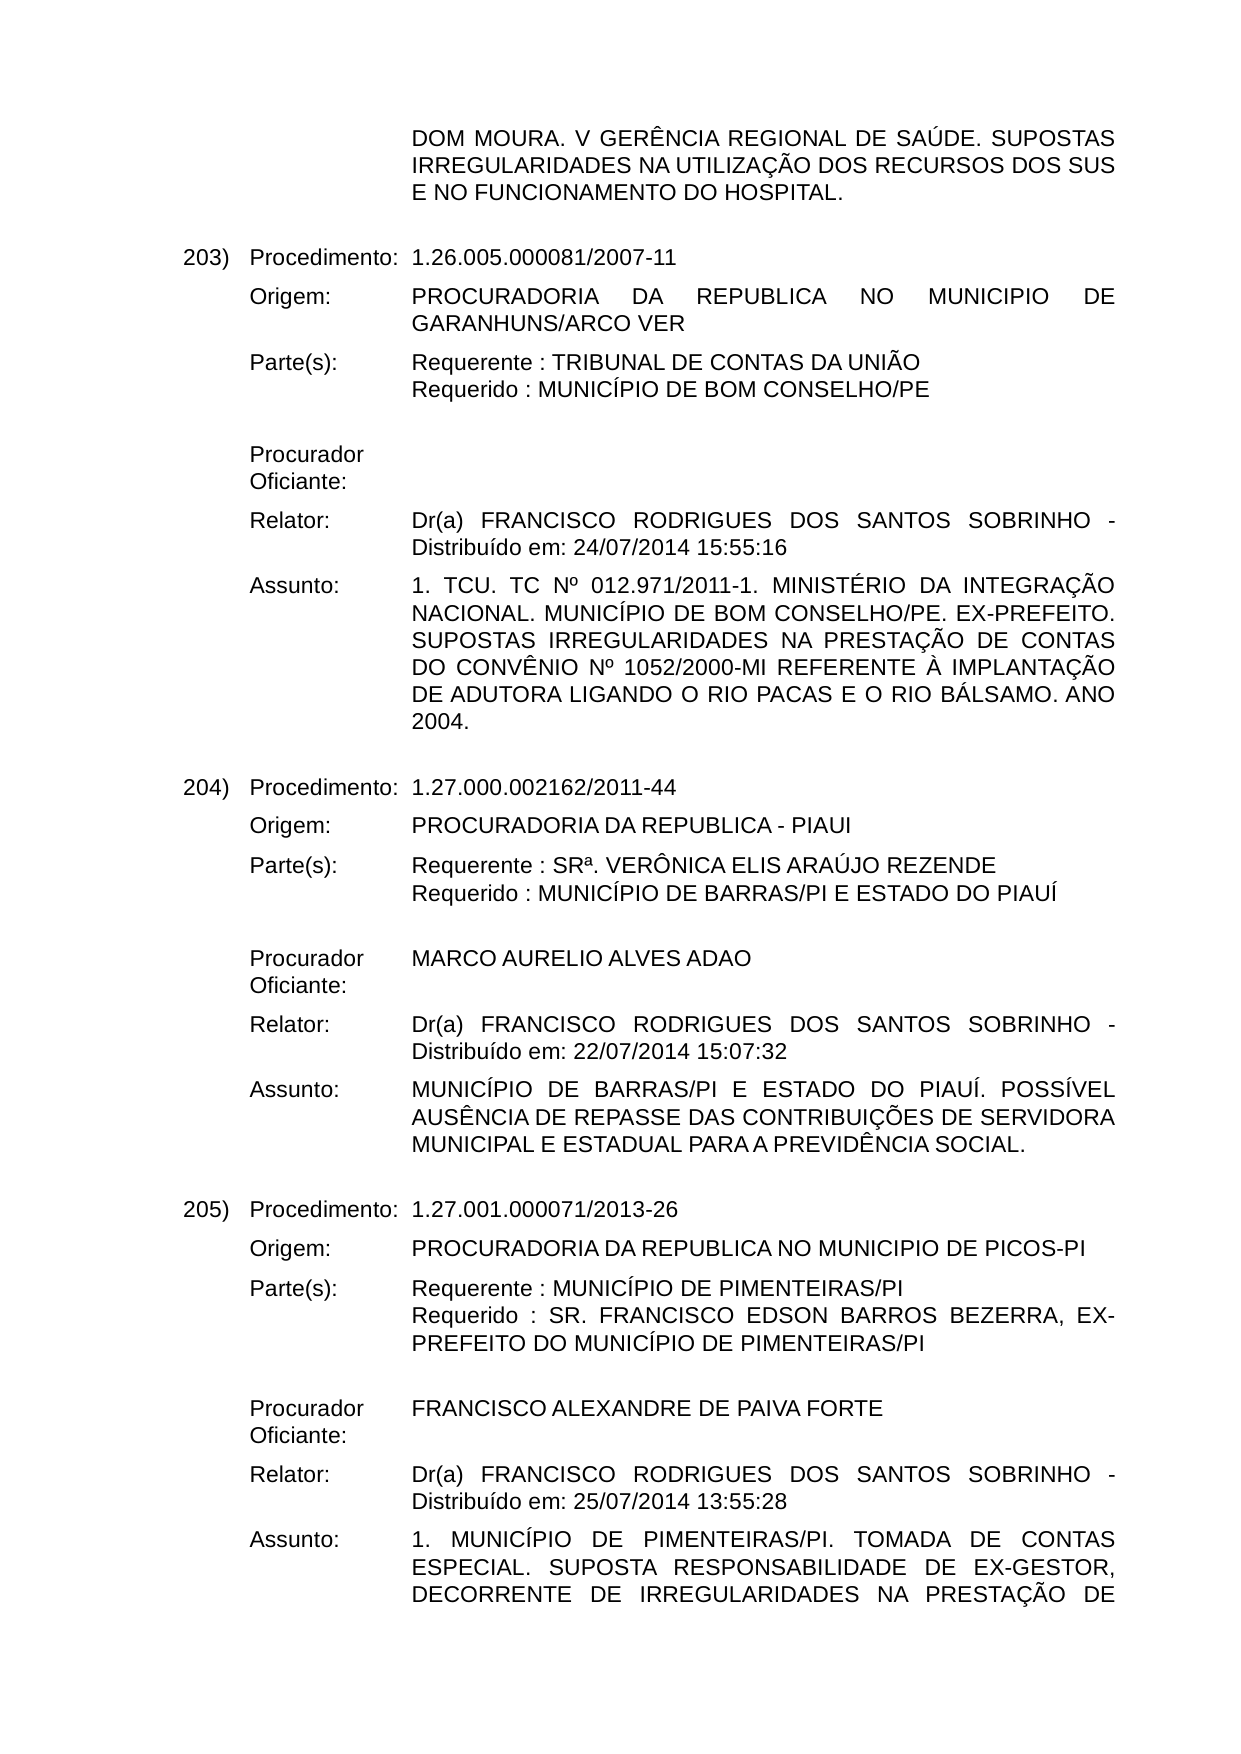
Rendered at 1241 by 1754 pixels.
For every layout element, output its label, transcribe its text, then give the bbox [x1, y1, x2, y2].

table_cell Assunto: [244, 1520, 406, 1613]
table_cell Procurador Oficiante: [244, 1389, 406, 1454]
table_cell PROCURADORIA DA REPUBLICA NO MUNICIPIO DE PICOS-PI [406, 1229, 1122, 1269]
table_cell Procurador Oficiante: [244, 435, 406, 500]
table_cell Relator: [244, 1454, 406, 1520]
table_cell Dr(a) FRANCISCO RODRIGUES DOS SANTOS SOBRINHO - Distribuído em: 22/07/2014 15:07:32 [406, 1005, 1122, 1070]
table_cell [177, 435, 244, 500]
table_cell Dr(a) FRANCISCO RODRIGUES DOS SANTOS SOBRINHO - Distribuído em: 24/07/2014 15:55:16 [406, 500, 1122, 566]
table_cell Procurador Oficiante: [244, 939, 406, 1004]
table_cell Assunto: [244, 566, 406, 740]
table_header Procedimento: [244, 1190, 406, 1228]
table_header 1.27.001.000071/2013-26 [406, 1190, 1122, 1228]
table_cell 1. TCU. TC Nº 012.971/2011-1. MINISTÉRIO DA INTEGRAÇÃO NACIONAL. MUNICÍPIO DE BOM CONSELHO/PE. EX-PREFEITO. SUPOSTAS IRREGULARIDADES NA PRESTAÇÃO DE CONTAS DO CONVÊNIO Nº 1052/2000-MI REFERENTE À IMPLANTAÇÃO DE ADUTORA LIGANDO O RIO PACAS E O RIO BÁLSAMO. ANO 2004. [406, 566, 1122, 740]
table_header Procedimento: [244, 238, 406, 276]
table_cell Origem: [244, 276, 406, 342]
table_cell Parte(s): [244, 342, 406, 435]
table_cell [177, 846, 244, 939]
table_header 204) [177, 767, 244, 806]
table_cell MUNICÍPIO DE BARRAS/PI E ESTADO DO PIAUÍ. POSSÍVEL AUSÊNCIA DE REPASSE DAS CONTRIBUIÇÕES DE SERVIDORA MUNICIPAL E ESTADUAL PARA A PREVIDÊNCIA SOCIAL. [406, 1070, 1122, 1163]
table_header 205) [177, 1190, 244, 1228]
table_cell [177, 806, 244, 846]
table_header 1.26.005.000081/2007-11 [406, 238, 1122, 276]
table_cell Assunto: [244, 1070, 406, 1163]
table_cell [177, 1269, 244, 1389]
table_cell Origem: [244, 1229, 406, 1269]
table_cell [177, 276, 244, 342]
table_cell [177, 1389, 244, 1454]
table_cell Relator: [244, 500, 406, 566]
table_cell [177, 118, 244, 211]
table_cell Parte(s): [244, 1269, 406, 1389]
table_cell FRANCISCO ALEXANDRE DE PAIVA FORTE [406, 1389, 1122, 1454]
table_cell Requerente : MUNICÍPIO DE PIMENTEIRAS/PI Requerido : SR. FRANCISCO EDSON BARROS BEZERRA, EX-PREFEITO DO MUNICÍPIO DE PIMENTEIRAS/PI [406, 1269, 1122, 1389]
table_cell [177, 1229, 244, 1269]
table_cell Dr(a) FRANCISCO RODRIGUES DOS SANTOS SOBRINHO - Distribuído em: 25/07/2014 13:55:28 [406, 1454, 1122, 1520]
table_cell Requerente : SRª. VERÔNICA ELIS ARAÚJO REZENDE Requerido : MUNICÍPIO DE BARRAS/PI E ESTADO DO PIAUÍ [406, 846, 1122, 939]
table_cell [177, 1520, 244, 1613]
table_cell PROCURADORIA DA REPUBLICA - PIAUI [406, 806, 1122, 846]
table_cell Requerente : TRIBUNAL DE CONTAS DA UNIÃO Requerido : MUNICÍPIO DE BOM CONSELHO/PE [406, 342, 1122, 435]
table_cell [177, 1070, 244, 1163]
table_cell [177, 1005, 244, 1070]
table_cell [406, 435, 1122, 500]
table_cell DOM MOURA. V GERÊNCIA REGIONAL DE SAÚDE. SUPOSTAS IRREGULARIDADES NA UTILIZAÇÃO DOS RECURSOS DOS SUS E NO FUNCIONAMENTO DO HOSPITAL. [406, 118, 1122, 211]
table_cell [244, 118, 406, 211]
table_cell [177, 1454, 244, 1520]
table_header Procedimento: [244, 767, 406, 806]
table_header 1.27.000.002162/2011-44 [406, 767, 1122, 806]
table_header 203) [177, 238, 244, 276]
table_cell Parte(s): [244, 846, 406, 939]
table_cell PROCURADORIA DA REPUBLICA NO MUNICIPIO DE GARANHUNS/ARCO VER [406, 276, 1122, 342]
table_cell 1. MUNICÍPIO DE PIMENTEIRAS/PI. TOMADA DE CONTAS ESPECIAL. SUPOSTA RESPONSABILIDADE DE EX-GESTOR, DECORRENTE DE IRREGULARIDADES NA PRESTAÇÃO DE [406, 1520, 1122, 1613]
table_cell [177, 500, 244, 566]
table_cell [177, 342, 244, 435]
table_cell MARCO AURELIO ALVES ADAO [406, 939, 1122, 1004]
table_cell [177, 939, 244, 1004]
table_cell Relator: [244, 1005, 406, 1070]
table_cell Origem: [244, 806, 406, 846]
table_cell [177, 566, 244, 740]
